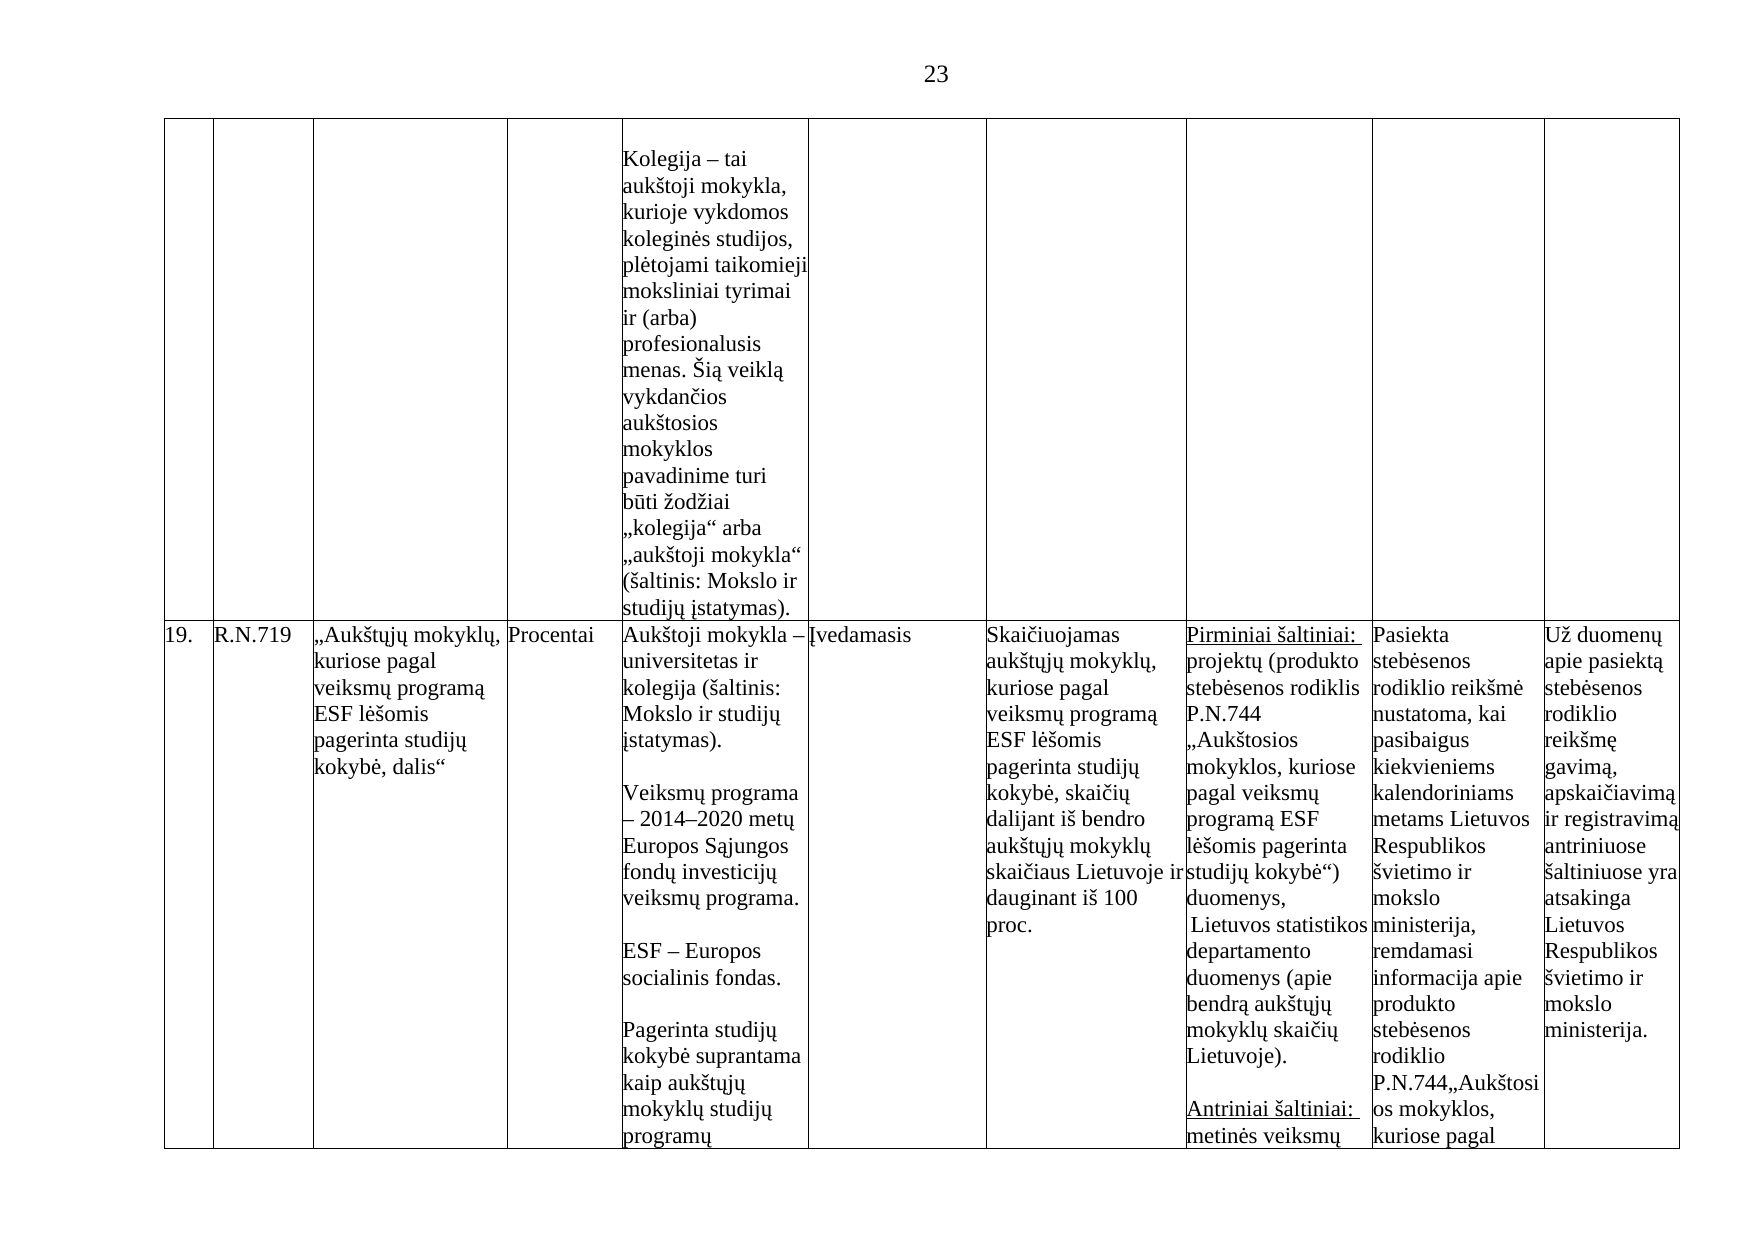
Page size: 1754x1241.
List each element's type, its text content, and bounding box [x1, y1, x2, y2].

table_cell [165, 119, 213, 620]
table_cell 19. [165, 621, 213, 1148]
table_cell R.N.719 [214, 621, 313, 1148]
table_cell [809, 119, 986, 620]
table_cell Skaičiuojamas aukštųjų mokyklų, kuriose pagal veiksmų programą ESF lėšomis pagerinta studijų kokybė, skaičių dalijant iš bendro aukštųjų mokyklų skaičiaus Lietuvoje ir dauginant iš 100 proc. [987, 621, 1186, 1148]
table_cell [1373, 119, 1544, 620]
table_cell Procentai [508, 621, 622, 1148]
table_cell [987, 119, 1186, 620]
table_cell [1545, 119, 1679, 620]
table_cell Pirminiai šaltiniai: projektų (produkto stebėsenos rodiklis P.N.744 „Aukštosios mokyklos, kuriose pagal veiksmų programą ESF lėšomis pagerinta studijų kokybė“) duomenys, Lietuvos statistikos departamento duomenys (apie bendrą aukštųjų mokyklų skaičių Lietuvoje). Antriniai šaltiniai: metinės veiksmų [1187, 621, 1372, 1148]
table_cell [508, 119, 622, 620]
table_cell Įvedamasis [809, 621, 986, 1148]
table_cell Aukštoji mokykla – universitetas ir kolegija (šaltinis: Mokslo ir studijų įstatymas). Veiksmų programa – 2014–2020 metų Europos Sąjungos fondų investicijų veiksmų programa. ESF – Europos socialinis fondas. Pagerinta studijų kokybė suprantama kaip aukštųjų mokyklų studijų programų [623, 621, 808, 1148]
table_cell Už duomenų apie pasiektą stebėsenos rodiklio reikšmę gavimą, apskaičiavimą ir registravimą antriniuose šaltiniuose yra atsakinga Lietuvos Respublikos švietimo ir mokslo ministerija. [1545, 621, 1679, 1148]
table_cell [214, 119, 313, 620]
table_cell [314, 119, 507, 620]
table_cell „Aukštųjų mokyklų, kuriose pagal veiksmų programą ESF lėšomis pagerinta studijų kokybė, dalis“ [314, 621, 507, 1148]
table_cell [1187, 119, 1372, 620]
table_cell Pasiekta stebėsenos rodiklio reikšmė nustatoma, kai pasibaigus kiekvieniems kalendoriniams metams Lietuvos Respublikos švietimo ir mokslo ministerija, remdamasi informacija apie produkto stebėsenos rodiklio P.N.744„Aukštosios mokyklos, kuriose pagal [1373, 621, 1544, 1148]
table_cell Kolegija – tai aukštoji mokykla, kurioje vykdomos koleginės studijos, plėtojami taikomieji moksliniai tyrimai ir (arba) profesionalusis menas. Šią veiklą vykdančios aukštosios mokyklos pavadinime turi būti žodžiai „kolegija“ arba „aukštoji mokykla“ (šaltinis: Mokslo ir studijų įstatymas). [623, 119, 808, 620]
